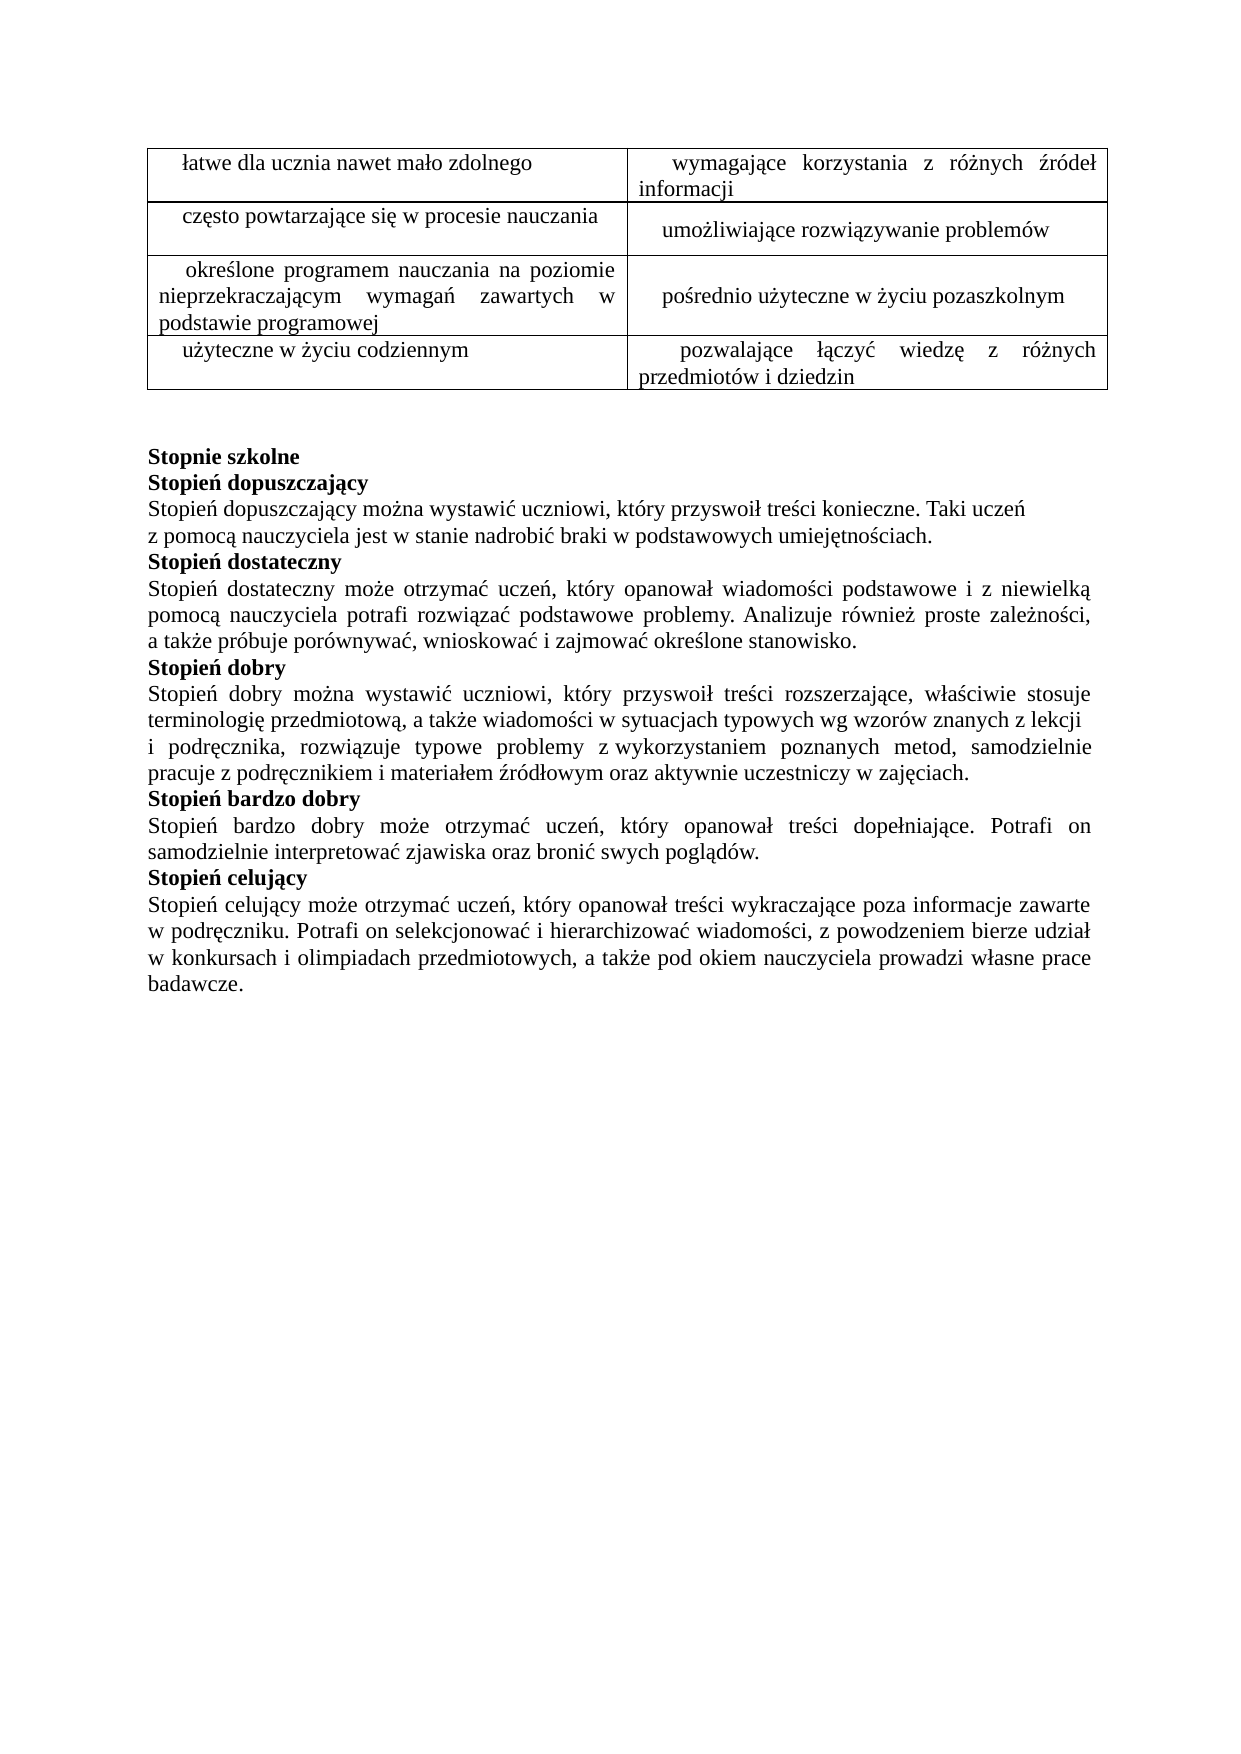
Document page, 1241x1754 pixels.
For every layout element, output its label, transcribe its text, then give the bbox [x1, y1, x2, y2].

text Stopień bardzo dobry może otrzymać uczeń, który opanował treści dopełniające. Potrafi on samodzielnie interpretować zjawiska oraz bronić swych poglądów. [148, 812, 1092, 864]
table_cell  umożliwiające rozwiązywanie problemów [628, 203, 1107, 255]
text Stopień dobry można wystawić uczniowi, który przyswoił treści rozszerzające, właściwie stosuje terminologię przedmiotową, a także wiadomości w sytuacjach typowych wg wzorów znanych z lekcji [148, 680, 1092, 733]
table_cell  wymagające korzystania z różnych źródeł informacji [628, 149, 1107, 201]
table_cell  często powtarzające się w procesie nauczania [148, 203, 627, 255]
table_cell  łatwe dla ucznia nawet mało zdolnego [148, 149, 627, 201]
text Stopnie szkolne [148, 443, 1092, 469]
table_cell  pozwalające łączyć wiedzę z różnych przedmiotów i dziedzin [628, 336, 1107, 389]
table_cell  pośrednio użyteczne w życiu pozaszkolnym [628, 256, 1107, 335]
text Stopień dostateczny może otrzymać uczeń, który opanował wiadomości podstawowe i z niewielką pomocą nauczyciela potrafi rozwiązać podstawowe problemy. Analizuje również proste zależności, a także próbuje porównywać, wnioskować i zajmować określone stanowisko. [148, 574, 1092, 654]
text Stopień bardzo dobry [148, 785, 1092, 812]
text Stopień dopuszczający można wystawić uczniowi, który przyswoił treści konieczne. Taki uczeń [148, 496, 1092, 522]
text Stopień dobry [148, 654, 1092, 680]
text z pomocą nauczyciela jest w stanie nadrobić braki w podstawowych umiejętnościach. [148, 522, 1092, 548]
table_cell  określone programem nauczania na poziomie nieprzekraczającym wymagań zawartych w podstawie programowej [148, 256, 627, 335]
table_cell  użyteczne w życiu codziennym [148, 336, 627, 389]
text Stopień dopuszczający [148, 469, 1092, 496]
text Stopień celujący może otrzymać uczeń, który opanował treści wykraczające poza informacje zawarte w podręczniku. Potrafi on selekcjonować i hierarchizować wiadomości, z powodzeniem bierze udział w konkursach i olimpiadach przedmiotowych, a także pod okiem nauczyciela prowadzi własne prace badawcze. [148, 891, 1092, 996]
text i podręcznika, rozwiązuje typowe problemy z wykorzystaniem poznanych metod, samodzielnie pracuje z podręcznikiem i materiałem źródłowym oraz aktywnie uczestniczy w zajęciach. [148, 733, 1092, 785]
text Stopień celujący [148, 864, 1092, 891]
text Stopień dostateczny [148, 548, 1092, 574]
